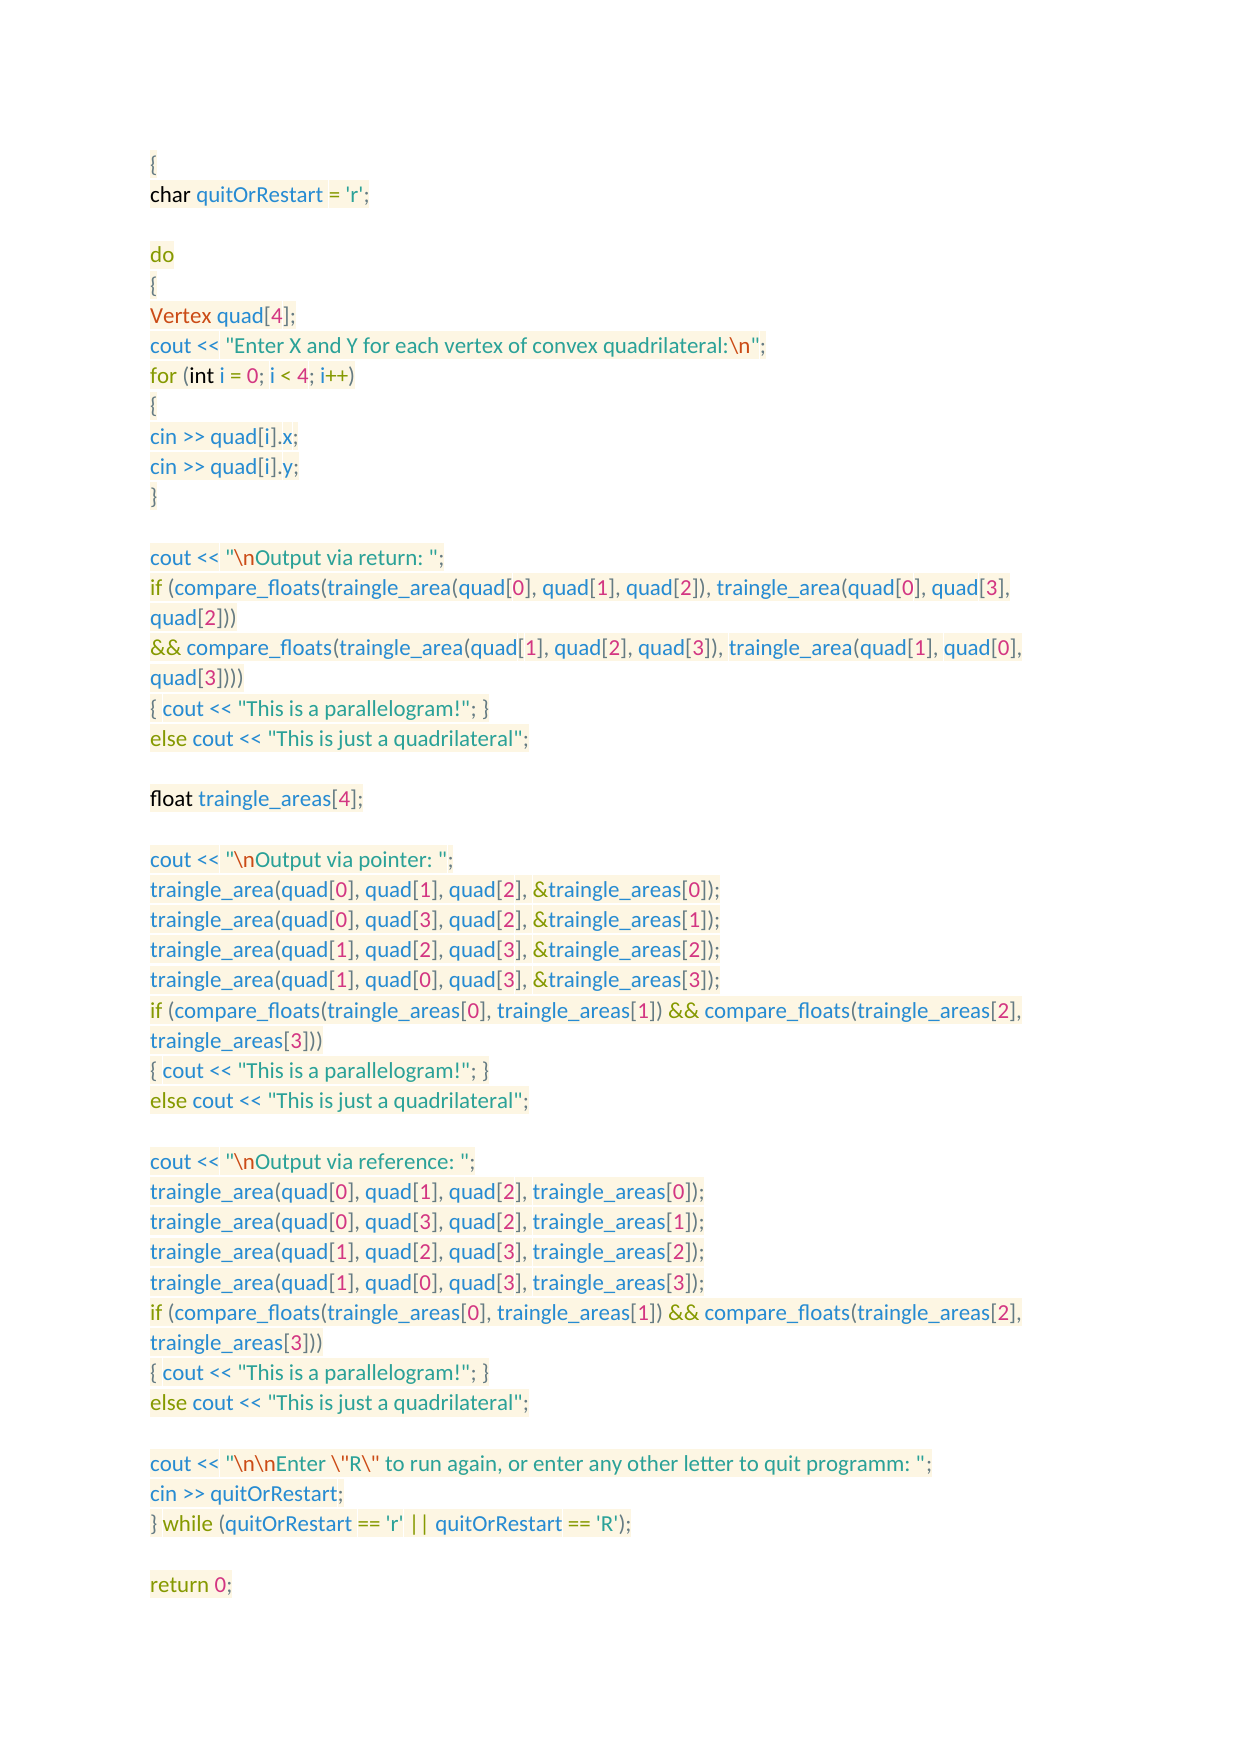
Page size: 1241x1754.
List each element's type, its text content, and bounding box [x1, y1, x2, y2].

text { [150, 392, 1090, 420]
text else cout << "This is just a quadrilateral"; [150, 1086, 1090, 1114]
text traingle_area(quad[1], quad[0], quad[3], &traingle_areas[3]); [150, 966, 1090, 994]
text traingle_area(quad[0], quad[3], quad[2], &traingle_areas[1]); [150, 905, 1090, 933]
text cout << "\nOutput via pointer: "; [150, 845, 1090, 873]
text traingle_area(quad[1], quad[2], quad[3], &traingle_areas[2]); [150, 935, 1090, 963]
text && compare_floats(traingle_area(quad[1], quad[2], quad[3]), traingle_area(quad[1], quad[0], quad[3]))) [150, 633, 1090, 692]
text cin >> quitOrRestart; [150, 1479, 1090, 1507]
text if (compare_floats(traingle_area(quad[0], quad[1], quad[2]), traingle_area(quad[0], quad[3], quad[2])) [150, 573, 1090, 631]
text do [150, 241, 1090, 269]
text float traingle_areas[4]; [150, 784, 1090, 812]
text cout << "\nOutput via return: "; [150, 543, 1090, 571]
text cin >> quad[i].y; [150, 452, 1090, 480]
text Vertex quad[4]; [150, 301, 1090, 329]
text cout << "\nOutput via reference: "; [150, 1147, 1090, 1175]
text } while (quitOrRestart == 'r' || quitOrRestart == 'R'); [150, 1509, 1090, 1537]
text return 0; [150, 1570, 1090, 1598]
text else cout << "This is just a quadrilateral"; [150, 1388, 1090, 1417]
text traingle_area(quad[0], quad[1], quad[2], &traingle_areas[0]); [150, 875, 1090, 903]
text traingle_area(quad[1], quad[2], quad[3], traingle_areas[2]); [150, 1237, 1090, 1266]
text cout << "\n\nEnter \"R\" to run again, or enter any other letter to quit programm: "; [150, 1449, 1090, 1477]
text cout << "Enter X and Y for each vertex of convex quadrilateral:\n"; [150, 331, 1090, 359]
text cin >> quad[i].x; [150, 422, 1090, 450]
text traingle_area(quad[1], quad[0], quad[3], traingle_areas[3]); [150, 1268, 1090, 1296]
text else cout << "This is just a quadrilateral"; [150, 724, 1090, 752]
text for (int i = 0; i < 4; i++) [150, 361, 1090, 389]
text if (compare_floats(traingle_areas[0], traingle_areas[1]) && compare_floats(traingle_areas[2], traingle_areas[3])) [150, 996, 1090, 1054]
text { cout << "This is a parallelogram!"; } [150, 1358, 1090, 1386]
text if (compare_floats(traingle_areas[0], traingle_areas[1]) && compare_floats(traingle_areas[2], traingle_areas[3])) [150, 1298, 1090, 1356]
text traingle_area(quad[0], quad[1], quad[2], traingle_areas[0]); [150, 1177, 1090, 1205]
text traingle_area(quad[0], quad[3], quad[2], traingle_areas[1]); [150, 1207, 1090, 1235]
text { cout << "This is a parallelogram!"; } [150, 1056, 1090, 1084]
text { [150, 271, 1090, 299]
text char quitOrRestart = 'r'; [150, 180, 1090, 208]
text { [150, 150, 1090, 178]
text } [150, 482, 1090, 510]
text { cout << "This is a parallelogram!"; } [150, 694, 1090, 722]
